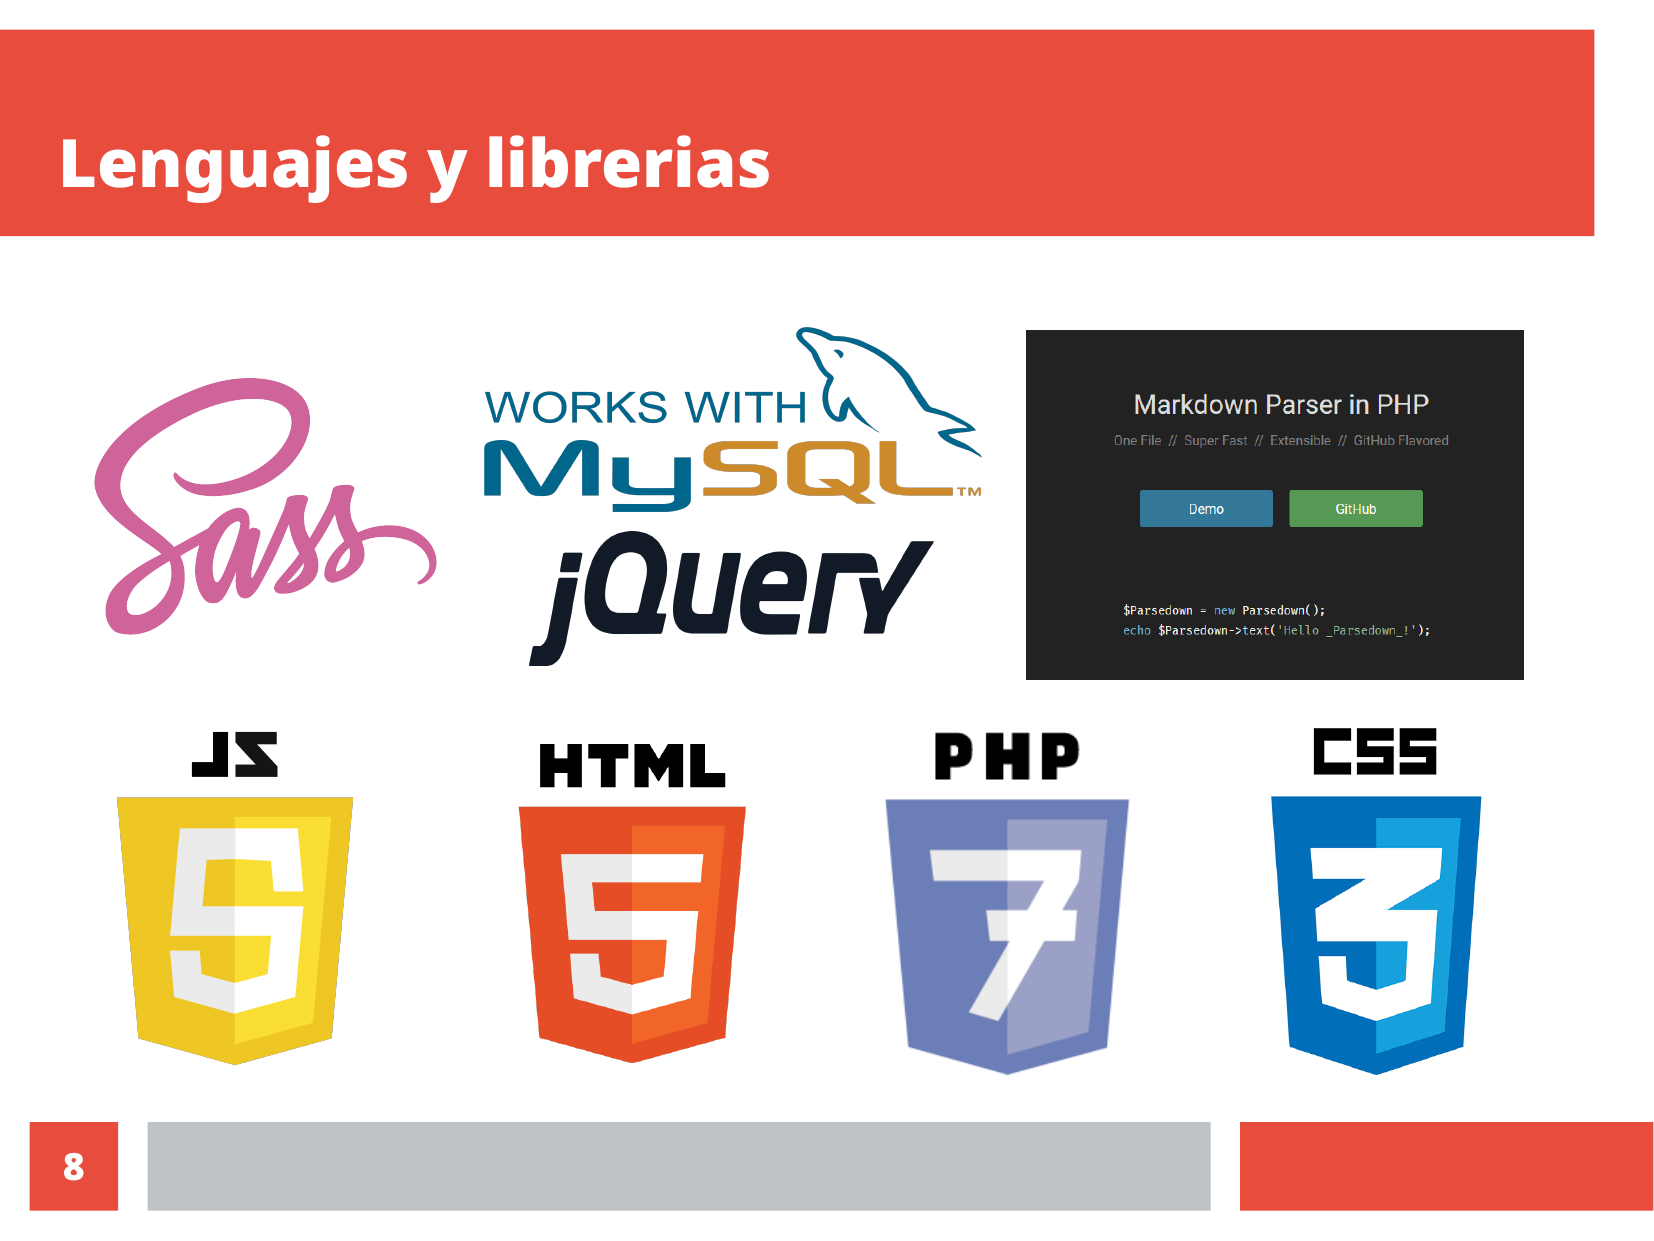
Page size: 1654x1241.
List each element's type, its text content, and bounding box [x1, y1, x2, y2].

picture [94, 377, 437, 635]
picture [472, 744, 792, 1063]
picture [106, 720, 364, 1077]
title Lenguajes y librerias [59, 59, 1595, 207]
picture [885, 732, 1130, 1075]
picture [1026, 330, 1524, 680]
picture [460, 236, 1006, 666]
picture [1228, 728, 1524, 1075]
